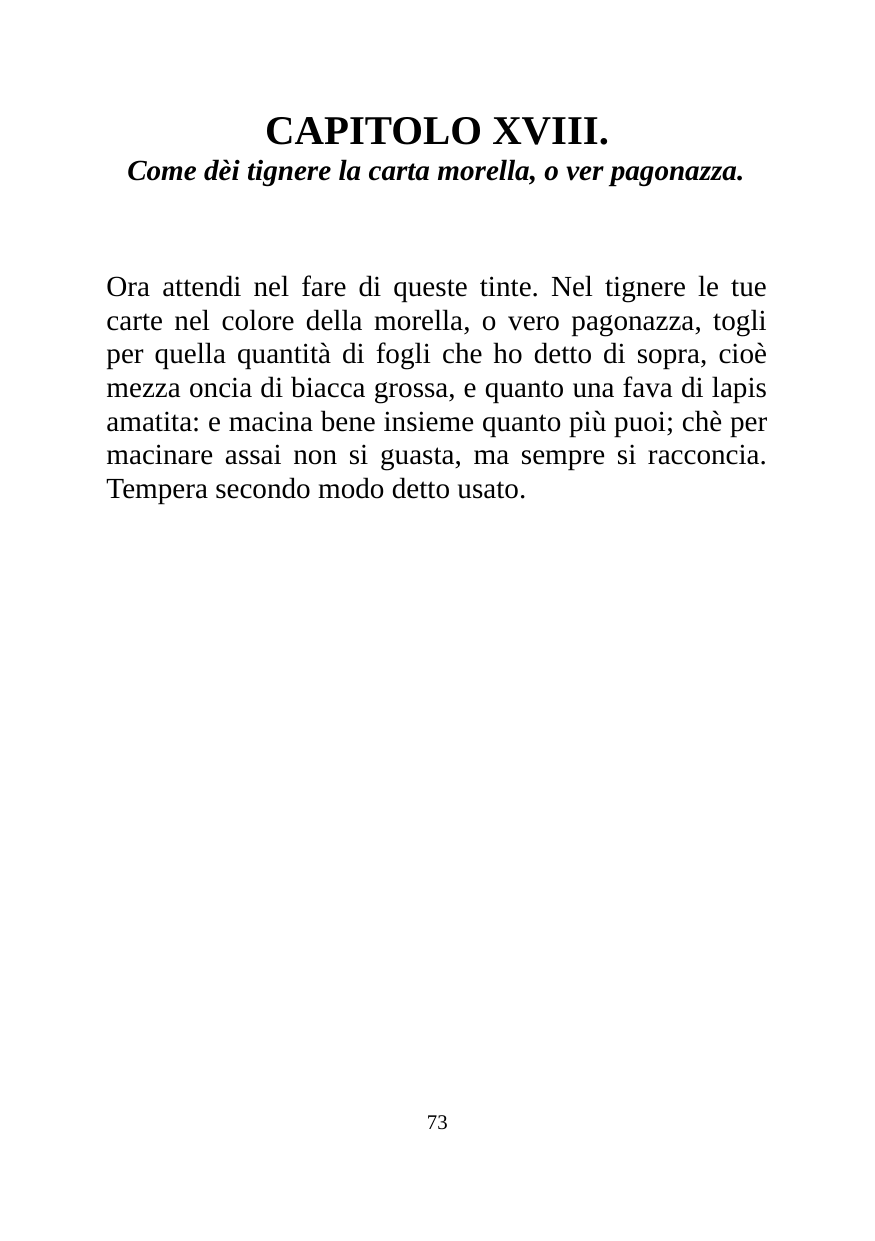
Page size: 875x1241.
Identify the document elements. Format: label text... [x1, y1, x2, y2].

subtitle CAPITOLO XVIII. Come dèi tignere la carta morella, o ver pagonazza. [106, 106, 768, 187]
text Ora attendi nel fare di queste tinte. Nel tignere le tue carte nel colore della morella, o vero pagonazza, togli per quella quantità di fogli che ho detto di sopra, cioè mezza oncia di biacca grossa, e quanto una fava di lapis amatita: e macina bene insieme quanto più puoi; chè per macinare assai non si guasta, ma sempre si racconcia. Tempera secondo modo detto usato. [106, 269, 768, 504]
